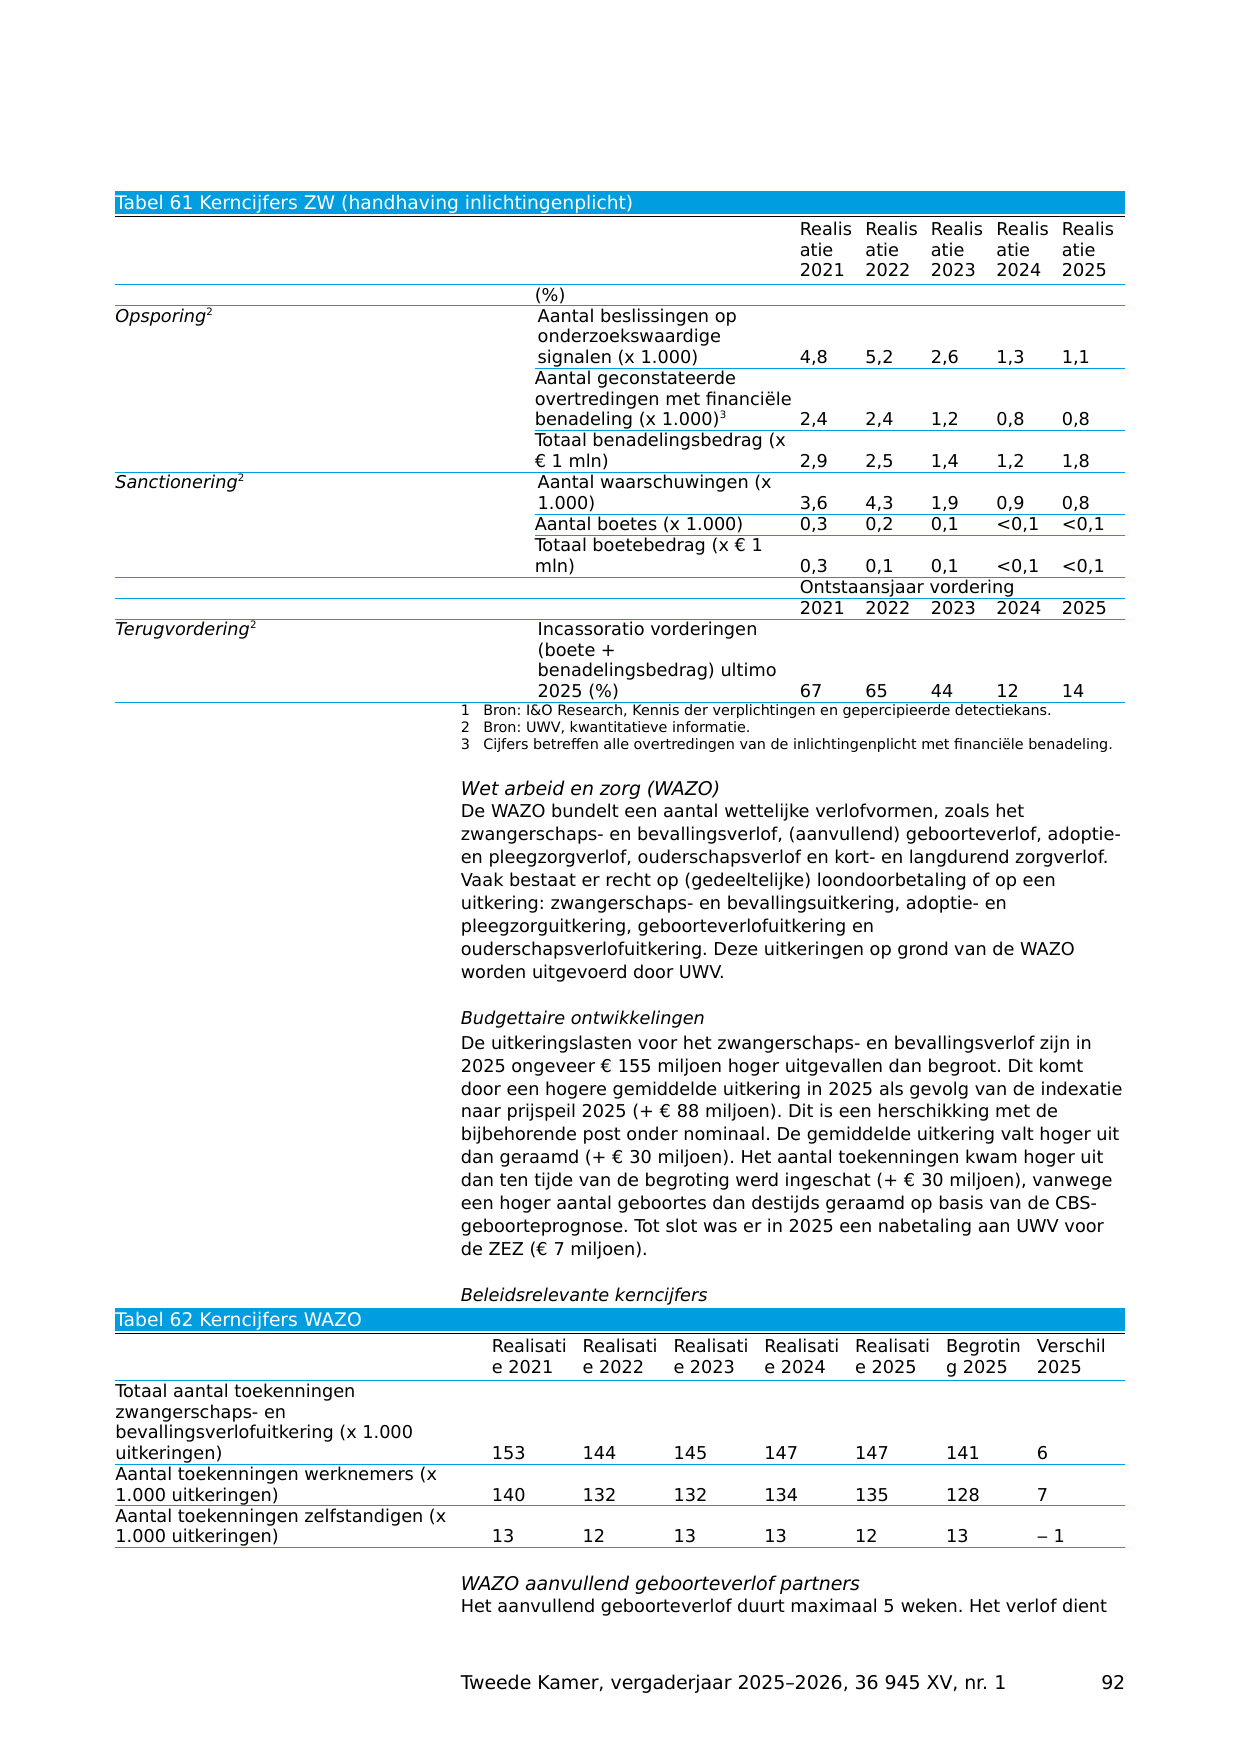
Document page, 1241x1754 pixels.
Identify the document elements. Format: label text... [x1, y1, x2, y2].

list Cijfers betreffen alle overtredingen van de inlichtingenplicht met financiële benadeling. [461, 736, 1125, 752]
text Het aanvullend geboorteverlof duurt maximaal 5 weken. Het verlof dient [461, 1594, 1125, 1617]
table_cell Realisatie 2024 [761, 1334, 852, 1380]
table_cell Realisatie 2021 [489, 1334, 579, 1380]
table_cell [535, 578, 797, 597]
table_cell [535, 217, 797, 284]
text De WAZO bundelt een aantal wettelijke verlofvormen, zoals het zwangerschaps- en bevallingsverlof, (aanvullend) geboorteverlof, adoptie- en pleegzorgverlof, ouderschapsverlof en kort- en langdurend zorgverlof. Vaak bestaat er recht op (gedeeltelijke) loondoorbetaling of op een uitkering: zwangerschaps- en bevallingsuitkering, adoptie- en pleegzorguitkering, geboorteverlofuitkering en ouderschapsverlofuitkering. Deze uitkeringen op grond van de WAZO worden uitgevoerd door UWV. [461, 799, 1125, 983]
text Beleidsrelevante kerncijfers [461, 1283, 1125, 1306]
table_cell 1,4 [928, 431, 993, 472]
table_cell 2,5 [862, 431, 928, 472]
table_cell 1,2 [993, 431, 1059, 472]
table_cell Realisatie 2022 [862, 217, 928, 284]
table_cell 5,2 [862, 306, 928, 367]
table_cell 147 [852, 1381, 943, 1463]
text De uitkeringslasten voor het zwangerschaps- en bevallingsverlof zijn in 2025 ongeveer € 155 miljoen hoger uitgevallen dan begroot. Dit komt door een hogere gemiddelde uitkering in 2025 als gevolg van de indexatie naar prijspeil 2025 (+ € 88 miljoen). Dit is een herschikking met de bijbehorende post onder nominaal. De gemiddelde uitkering valt hoger uit dan geraamd (+ € 30 miljoen). Het aantal toekenningen kwam hoger uit dan ten tijde van de begroting werd ingeschat (+ € 30 miljoen), vanwege een hoger aantal geboortes dan destijds geraamd op basis van de CBS-geboorteprognose. Tot slot was er in 2025 een nabetaling aan UWV voor de ZEZ (€ 7 miljoen). [461, 1031, 1125, 1260]
table_cell 141 [943, 1381, 1034, 1463]
table_cell Ontstaansjaar vordering [797, 578, 1125, 597]
table_cell 2023 [928, 599, 993, 619]
table_cell Realisatie 2025 [852, 1334, 943, 1380]
table_cell (%) [535, 285, 797, 305]
table_cell 3,6 [797, 473, 862, 513]
table_cell [115, 599, 534, 619]
table_cell 135 [852, 1465, 943, 1505]
table_cell 147 [761, 1381, 852, 1463]
table_cell 12 [852, 1506, 943, 1547]
table_cell 0,2 [862, 515, 928, 534]
table_cell 6 [1034, 1381, 1125, 1463]
table_cell 13 [943, 1506, 1034, 1547]
table_cell [928, 285, 993, 305]
table_cell 2,4 [797, 369, 862, 430]
table_cell 13 [761, 1506, 852, 1547]
table_cell 7 [1034, 1465, 1125, 1505]
table_cell 132 [580, 1465, 670, 1505]
table_cell Opsporing2 [115, 306, 534, 472]
table_cell Terugvordering2 [115, 620, 534, 702]
table_cell Realisatie 2023 [670, 1334, 761, 1380]
table_cell 153 [489, 1381, 579, 1463]
table_cell 14 [1059, 620, 1125, 702]
table_cell 67 [797, 620, 862, 702]
table_cell 1,8 [1059, 431, 1125, 472]
table_cell Sanctionering2 [115, 473, 534, 576]
table_cell 2022 [862, 599, 928, 619]
table_cell [535, 599, 797, 619]
table_cell Aantal toekenningen werknemers (x 1.000 uitkeringen) [115, 1465, 489, 1505]
table_cell 1,1 [1059, 306, 1125, 367]
table_cell <0,1 [993, 536, 1059, 576]
table_cell 1,3 [993, 306, 1059, 367]
table_cell ‒ 1 [1034, 1506, 1125, 1547]
table_cell 4,3 [862, 473, 928, 513]
table_cell Aantal waarschuwingen (x 1.000) [535, 473, 797, 513]
table_cell 0,1 [862, 536, 928, 576]
list Bron: I&O Research, Kennis der verplichtingen en gepercipieerde detectiekans. [461, 703, 1125, 719]
table_cell Aantal beslissingen op onderzoekswaardige signalen (x 1.000) [535, 306, 797, 367]
table_cell Realisatie 2025 [1059, 217, 1125, 284]
table_cell 12 [580, 1506, 670, 1547]
table_cell 4,8 [797, 306, 862, 367]
table_cell [797, 285, 862, 305]
table_cell [115, 285, 534, 305]
table_cell 2,6 [928, 306, 993, 367]
table_cell 145 [670, 1381, 761, 1463]
table_cell <0,1 [1059, 515, 1125, 534]
table_cell Realisatie 2023 [928, 217, 993, 284]
table_cell <0,1 [1059, 536, 1125, 576]
table_cell 2,9 [797, 431, 862, 472]
table_cell 0,9 [993, 473, 1059, 513]
table_cell 13 [489, 1506, 579, 1547]
table_cell 13 [670, 1506, 761, 1547]
table_cell Verschil 2025 [1034, 1334, 1125, 1380]
table_cell 0,1 [928, 536, 993, 576]
table_cell 134 [761, 1465, 852, 1505]
table_cell Aantal toekenningen zelfstandigen (x 1.000 uitkeringen) [115, 1506, 489, 1547]
title Wet arbeid en zorg (WAZO) [461, 777, 1125, 799]
table_cell Totaal benadelingsbedrag (x € 1 mln) [535, 431, 797, 472]
table_cell 0,8 [993, 369, 1059, 430]
table_cell 132 [670, 1465, 761, 1505]
table_cell Realisatie 2022 [580, 1334, 670, 1380]
table_cell 144 [580, 1381, 670, 1463]
table_cell 0,3 [797, 536, 862, 576]
table_cell 1,9 [928, 473, 993, 513]
table_cell Realisatie 2024 [993, 217, 1059, 284]
table_cell Totaal boetebedrag (x € 1 mln) [535, 536, 797, 576]
table_cell 0,1 [928, 515, 993, 534]
title WAZO aanvullend geboorteverlof partners [461, 1572, 1125, 1594]
table_cell 2021 [797, 599, 862, 619]
table_cell 140 [489, 1465, 579, 1505]
table_cell 128 [943, 1465, 1034, 1505]
table_cell [862, 285, 928, 305]
table_cell [1059, 285, 1125, 305]
table_cell [115, 1334, 489, 1380]
table_cell [115, 578, 534, 597]
table_cell Aantal geconstateerde overtredingen met financiële benadeling (x 1.000)3 [535, 369, 797, 430]
table_cell 12 [993, 620, 1059, 702]
table_cell 65 [862, 620, 928, 702]
table_cell 44 [928, 620, 993, 702]
table_cell Realisatie 2021 [797, 217, 862, 284]
table_cell <0,1 [993, 515, 1059, 534]
table_cell Begroting 2025 [943, 1334, 1034, 1380]
table_cell 2024 [993, 599, 1059, 619]
text Budgettaire ontwikkelingen [461, 1006, 1125, 1029]
list Bron: UWV, kwantitatieve informatie. [461, 719, 1125, 736]
table_cell Incassoratio vorderingen (boete + benadelingsbedrag) ultimo 2025 (%) [535, 620, 797, 702]
table_cell 0,8 [1059, 473, 1125, 513]
table_cell 1,2 [928, 369, 993, 430]
table_cell Totaal aantal toekenningen zwangerschaps- en bevallingsverlofuitkering (x 1.000 uitkeringen) [115, 1381, 489, 1463]
table_cell 0,3 [797, 515, 862, 534]
table_cell 2,4 [862, 369, 928, 430]
table_cell 2025 [1059, 599, 1125, 619]
table_cell Aantal boetes (x 1.000) [535, 515, 797, 534]
table_cell [115, 217, 534, 284]
table_cell [993, 285, 1059, 305]
table_cell 0,8 [1059, 369, 1125, 430]
